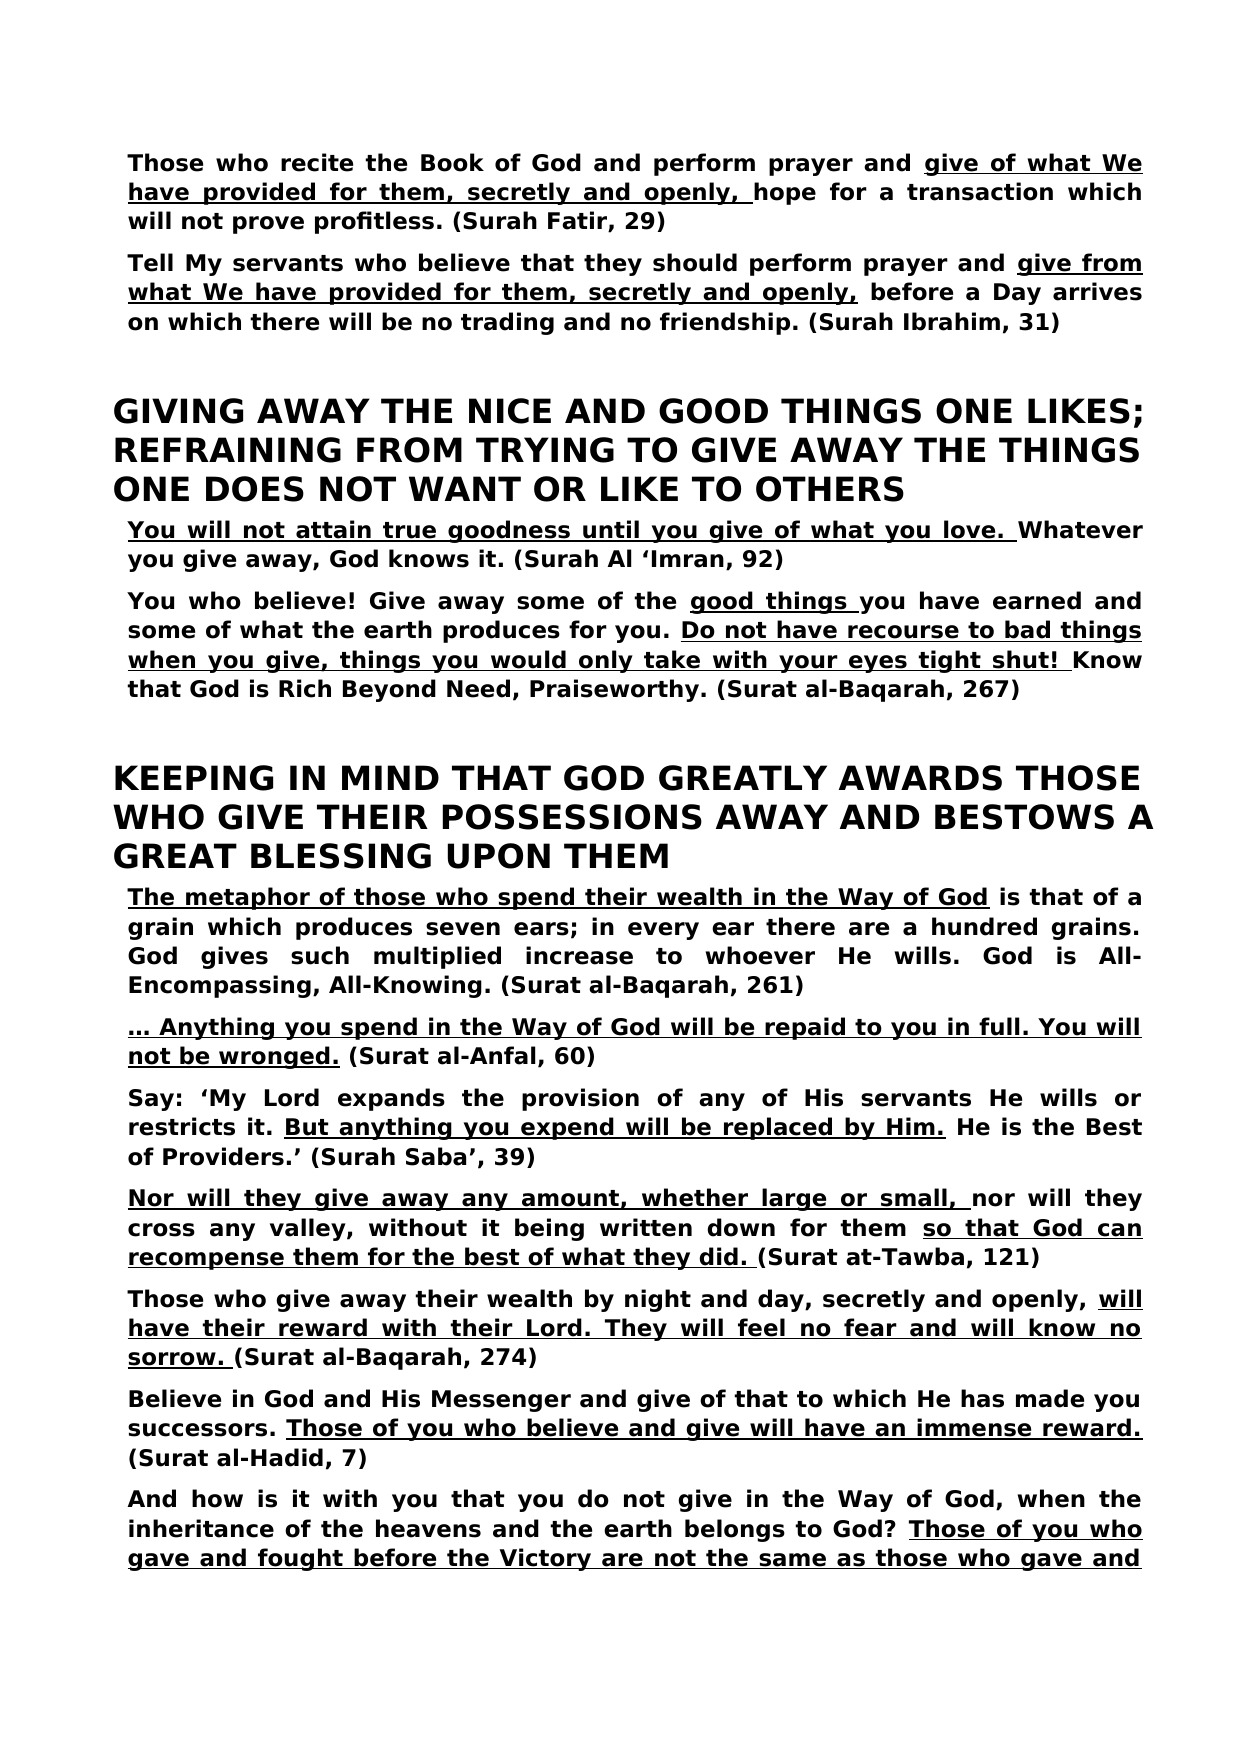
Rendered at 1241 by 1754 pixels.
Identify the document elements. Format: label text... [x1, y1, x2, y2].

text Believe in God and His Messenger and give of that to which He has made you successors. Those of you who believe and give will have an immense reward. (Surat al-Hadid, 7) [127, 1386, 1143, 1471]
subtitle GIVING AWAY THE NICE AND GOOD THINGS ONE LIKES; REFRAINING FROM TRYING TO GIVE AWAY THE THINGS ONE DOES NOT WANT OR LIKE TO OTHERS [112, 392, 1165, 509]
text And how is it with you that you do not give in the Way of God, when the inheritance of the heavens and the earth belongs to God? Those of you who gave and fought before the Victory are not the same as those who gave and [127, 1486, 1143, 1572]
text Nor will they give away any amount, whether large or small, nor will they cross any valley, without it being written down for them so that God can recompense them for the best of what they did. (Surat at-Tawba, 121) [127, 1186, 1143, 1271]
text You who believe! Give away some of the good things you have earned and some of what the earth produces for you. Do not have recourse to bad things when you give, things you would only take with your eyes tight shut! Know that God is Rich Beyond Need, Praiseworthy. (Surat al-Baqarah, 267) [127, 588, 1143, 703]
text The metaphor of those who spend their wealth in the Way of God is that of a grain which produces seven ears; in every ear there are a hundred grains. God gives such multiplied increase to whoever He wills. God is All-Encompassing, All-Knowing. (Surat al-Baqarah, 261) [127, 884, 1143, 999]
text Those who recite the Book of God and perform prayer and give of what We have provided for them, secretly and openly, hope for a transaction which will not prove profitless. (Surah Fatir, 29) [127, 150, 1143, 235]
text You will not attain true goodness until you give of what you love. Whatever you give away, God knows it. (Surah Al ‘Imran, 92) [127, 517, 1143, 573]
text Say: ‘My Lord expands the provision of any of His servants He wills or restricts it. But anything you expend will be replaced by Him. He is the Best of Providers.’ (Surah Saba’, 39) [127, 1085, 1143, 1170]
text Tell My servants who believe that they should perform prayer and give from what We have provided for them, secretly and openly, before a Day arrives on which there will be no trading and no friendship. (Surah Ibrahim, 31) [127, 250, 1143, 336]
text Those who give away their wealth by night and day, secretly and openly, will have their reward with their Lord. They will feel no fear and will know no sorrow. (Surat al-Baqarah, 274) [127, 1286, 1143, 1371]
text … Anything you spend in the Way of God will be repaid to you in full. You will not be wronged. (Surat al-Anfal, 60) [127, 1014, 1143, 1070]
subtitle KEEPING IN MIND THAT GOD GREATLY AWARDS THOSE WHO GIVE THEIR POSSESSIONS AWAY AND BESTOWS A GREAT BLESSING UPON THEM [112, 760, 1165, 876]
